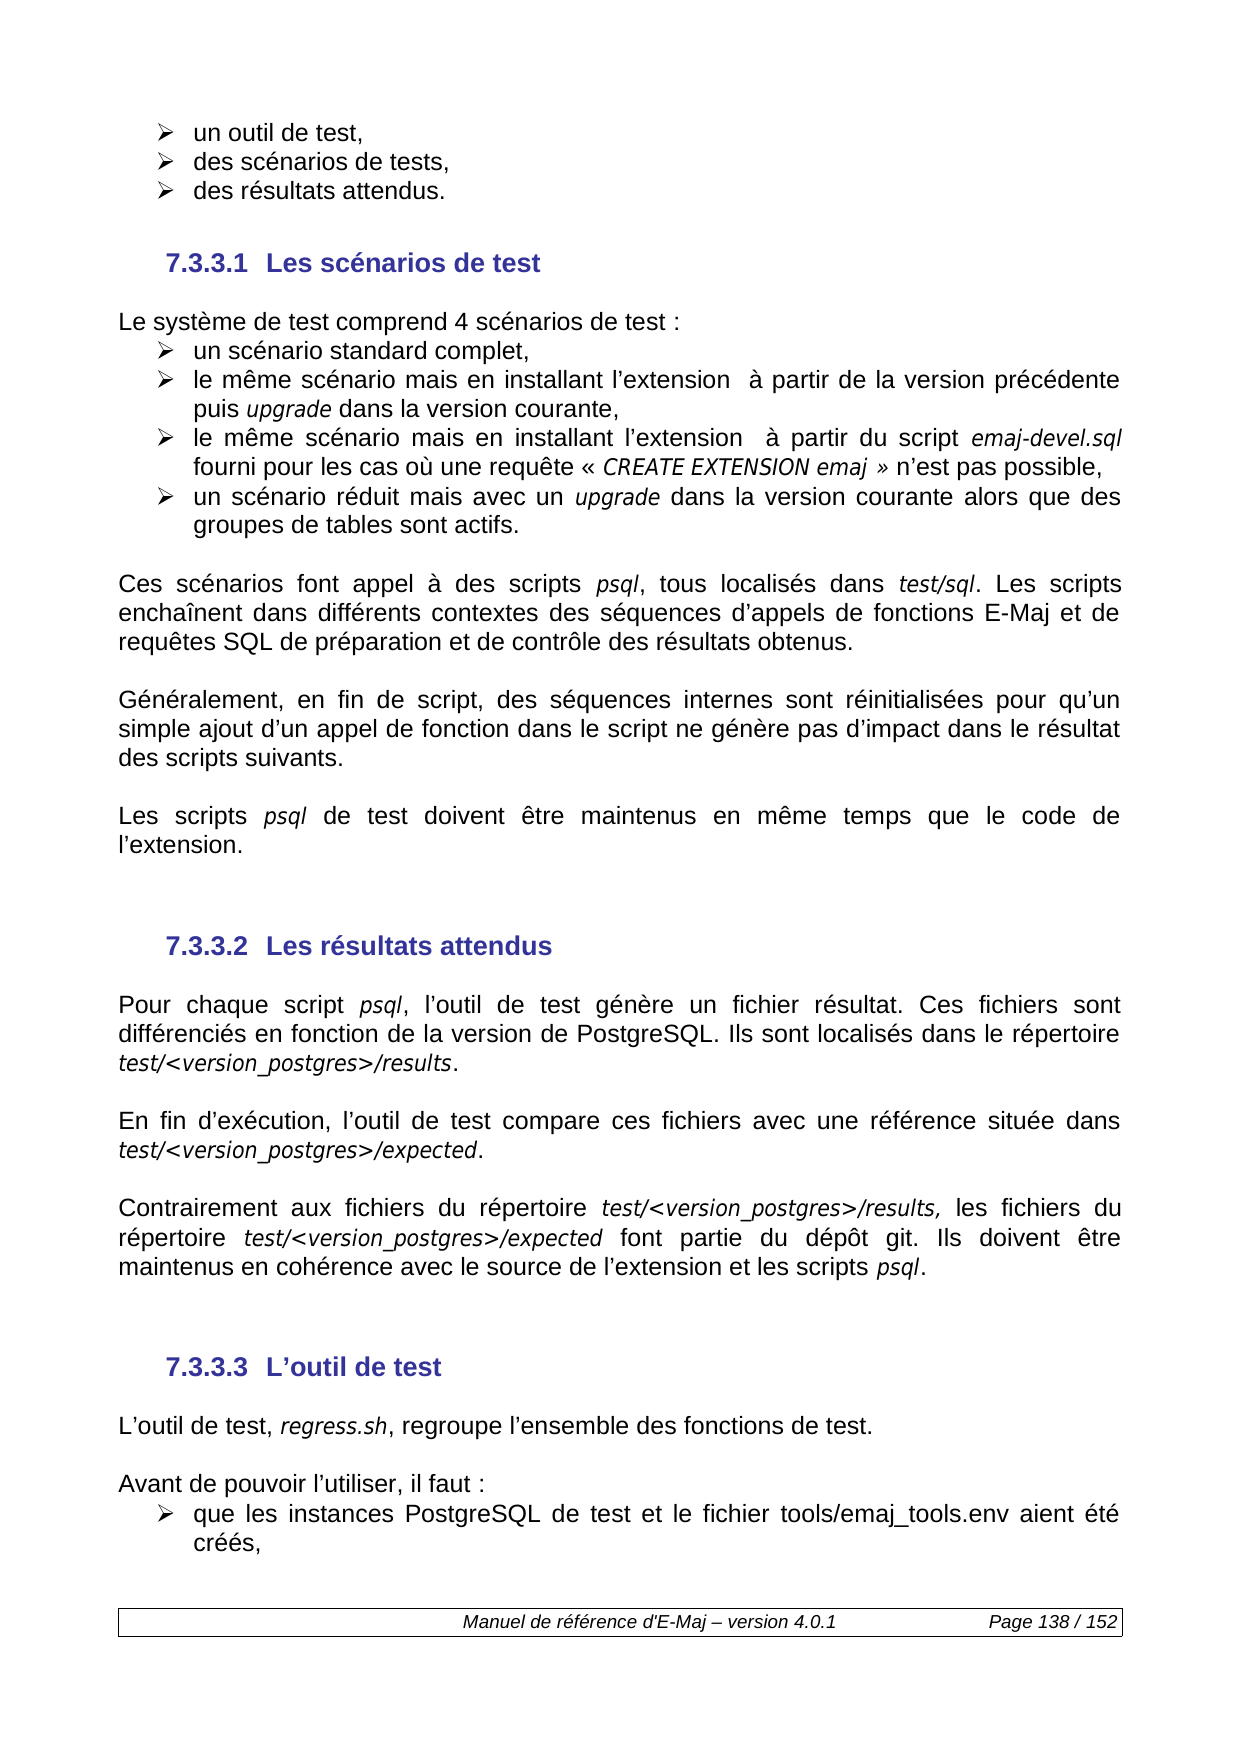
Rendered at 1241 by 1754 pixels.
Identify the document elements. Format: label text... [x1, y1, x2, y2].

subtitle Les scénarios de test [165, 247, 1122, 278]
text Le système de test comprend 4 scénarios de test : [118, 307, 1122, 336]
text Avant de pouvoir l’utiliser, il faut : [118, 1469, 1122, 1498]
list des résultats attendus. [156, 176, 1122, 205]
text L’outil de test, regress.sh, regroupe l’ensemble des fonctions de test. [118, 1411, 1122, 1440]
list un outil de test, [156, 118, 1122, 147]
text Contrairement aux fichiers du répertoire test/<version_postgres>/results, les fichiers du répertoire test/<version_postgres>/expected font partie du dépôt git. Ils doivent être maintenus en cohérence avec le source de l’extension et les scripts psql. [118, 1193, 1122, 1281]
text Pour chaque script psql, l’outil de test génère un fichier résultat. Ces fichiers sont différenciés en fonction de la version de PostgreSQL. Ils sont localisés dans le répertoire test/<version_postgres>/results. [118, 990, 1122, 1077]
list que les instances PostgreSQL de test et le fichier tools/emaj_tools.env aient été créés, [156, 1498, 1122, 1557]
text En fin d’exécution, l’outil de test compare ces fichiers avec une référence située dans test/<version_postgres>/expected. [118, 1106, 1122, 1164]
text Ces scénarios font appel à des scripts psql, tous localisés dans test/sql. Les scripts enchaînent dans différents contextes des séquences d’appels de fonctions E-Maj et de requêtes SQL de préparation et de contrôle des résultats obtenus. [118, 568, 1122, 656]
subtitle Les résultats attendus [165, 930, 1122, 961]
list un scénario standard complet, [156, 336, 1122, 365]
list le même scénario mais en installant l’extension à partir de la version précédente puis upgrade dans la version courante, [156, 365, 1122, 423]
text Généralement, en fin de script, des séquences internes sont réinitialisées pour qu’un simple ajout d’un appel de fonction dans le script ne génère pas d’impact dans le résultat des scripts suivants. [118, 685, 1122, 772]
subtitle L’outil de test [165, 1351, 1122, 1382]
list un scénario réduit mais avec un upgrade dans la version courante alors que des groupes de tables sont actifs. [156, 481, 1122, 539]
text Les scripts psql de test doivent être maintenus en même temps que le code de l’extension. [118, 801, 1122, 859]
list le même scénario mais en installant l’extension à partir du script emaj-devel.sql fourni pour les cas où une requête « CREATE EXTENSION emaj » n’est pas possible, [156, 423, 1122, 481]
list des scénarios de tests, [156, 147, 1122, 176]
